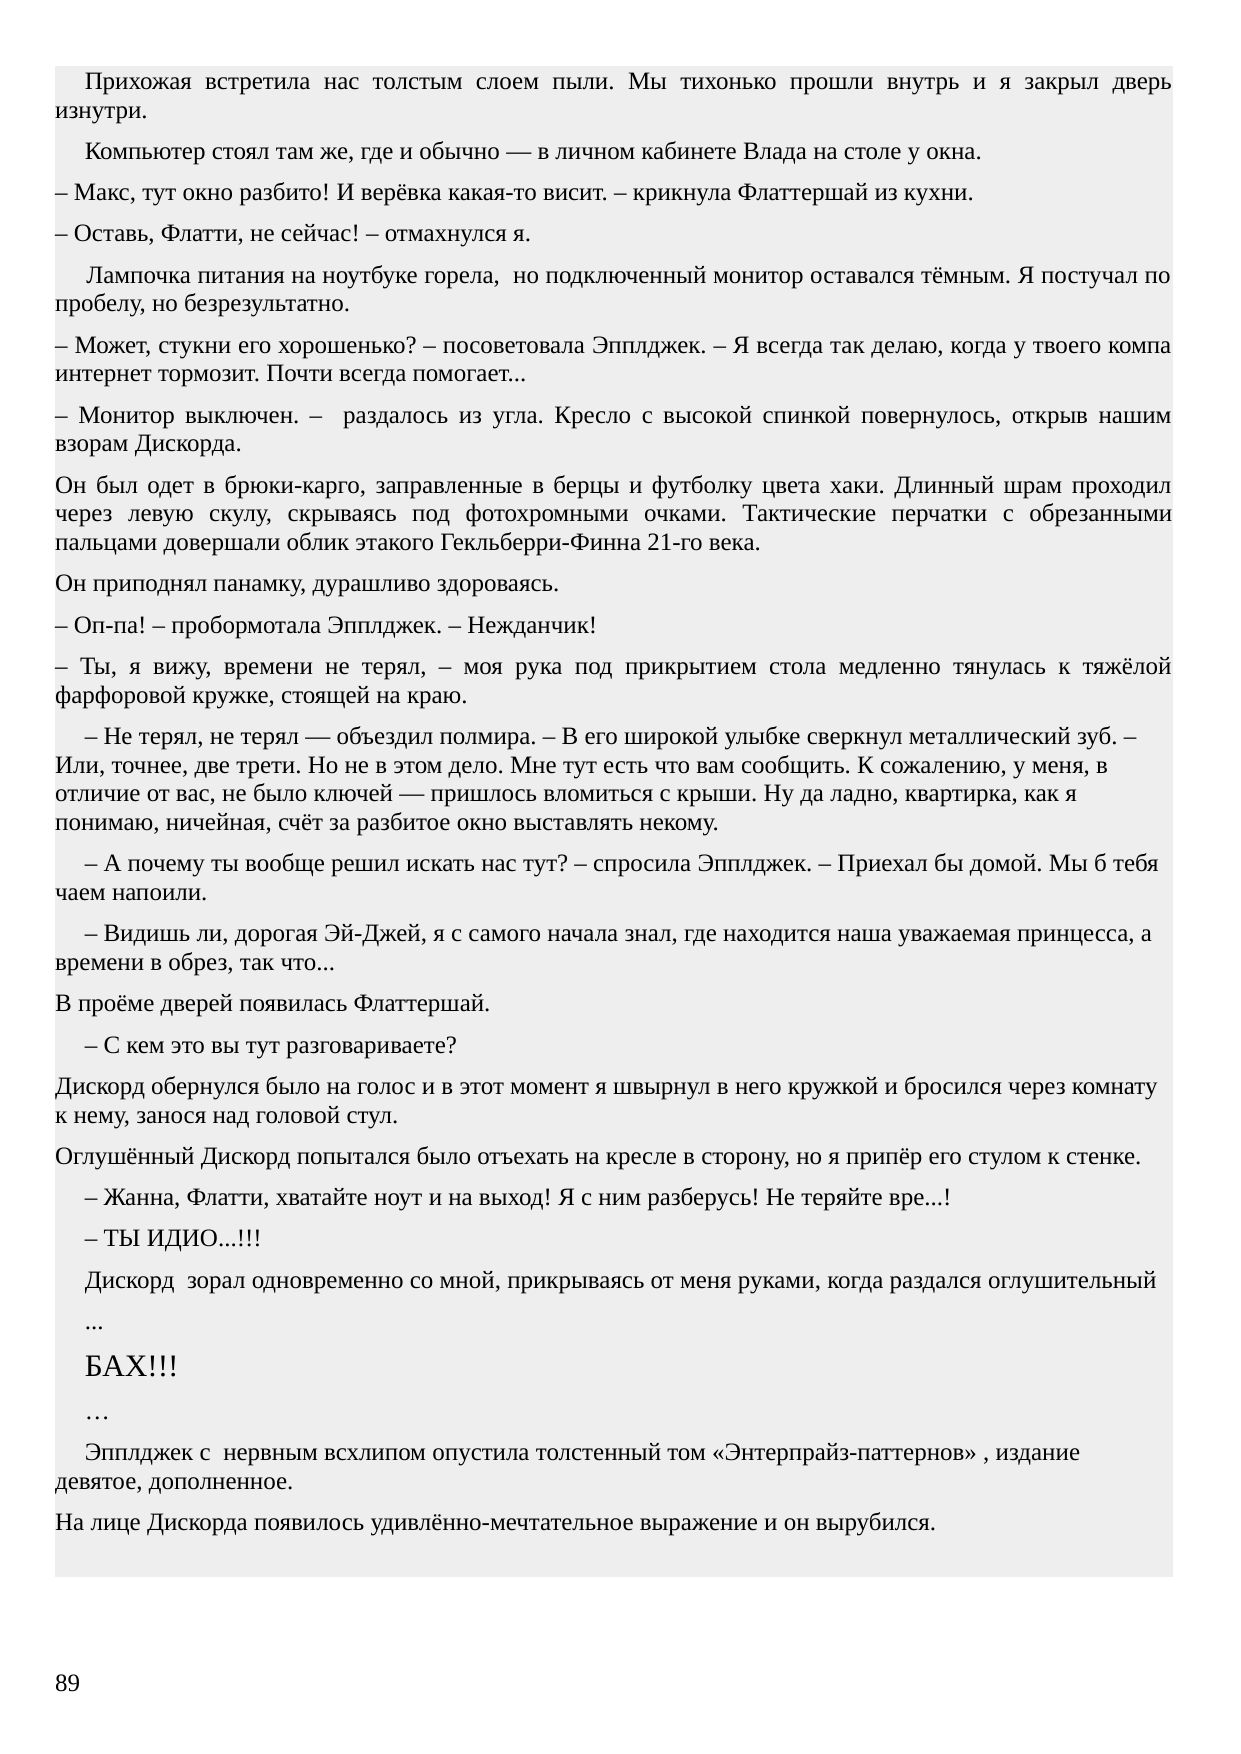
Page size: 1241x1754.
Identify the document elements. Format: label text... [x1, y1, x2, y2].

text – С кем это вы тут разговариваете? [55, 1030, 1173, 1058]
text – Может, стукни его хорошенько? – посоветовала Эпплджек. – Я всегда так делаю, когда у твоего компа интернет тормозит. Почти всегда помогает... [55, 330, 1173, 387]
text … [55, 1396, 1173, 1424]
text – Ты, я вижу, времени не терял, – моя рука под прикрытием стола медленно тянулась к тяжёлой фарфоровой кружке, стоящей на краю. [55, 651, 1173, 708]
text На лице Дискорда появилось удивлённо-мечтательное выражение и он вырубился. [55, 1507, 1173, 1536]
text ... [55, 1306, 1173, 1335]
text – ТЫ ИДИО...!!! [55, 1223, 1173, 1252]
text – Жанна, Флатти, хватайте ноут и на выход! Я с ним разберусь! Не теряйте вре...! [55, 1182, 1173, 1211]
text Он был одет в брюки-карго, заправленные в берцы и футболку цвета хаки. Длинный шрам проходил через левую скулу, скрываясь под фотохромными очками. Тактические перчатки с обрезанными пальцами довершали облик этакого Гекльберри-Финна 21-го века. [55, 470, 1173, 556]
text – Не терял, не терял — объездил полмира. – В его широкой улыбке сверкнул металлический зуб. – Или, точнее, две трети. Но не в этом дело. Мне тут есть что вам сообщить. К сожалению, у меня, в отличие от вас, не было ключей — пришлось вломиться с крыши. Ну да ладно, квартирка, как я понимаю, ничейная, счёт за разбитое окно выставлять некому. [55, 721, 1173, 836]
text Лампочка питания на ноутбуке горела, но подключенный монитор оставался тёмным. Я постучал по пробелу, но безрезультатно. [55, 260, 1173, 317]
text – Монитор выключен. – раздалось из угла. Кресло с высокой спинкой повернулось, открыв нашим взорам Дискорда. [55, 400, 1173, 457]
text – Макс, тут окно разбито! И верёвка какая-то висит. – крикнула Флаттершай из кухни. [55, 177, 1173, 206]
text – Оставь, Флатти, не сейчас! – отмахнулся я. [55, 218, 1173, 247]
text БАХ!!! [55, 1347, 1173, 1383]
text Оглушённый Дискорд попытался было отъехать на кресле в сторону, но я припёр его стулом к стенке. [55, 1141, 1173, 1170]
text Эпплджек с нервным всхлипом опустила толстенный том «Энтерпрайз-паттернов» , издание девятое, дополненное. [55, 1437, 1173, 1494]
text В проёме дверей появилась Флаттершай. [55, 988, 1173, 1017]
text Прихожая встретила нас толстым слоем пыли. Мы тихонько прошли внутрь и я закрыл дверь изнутри. [55, 66, 1173, 123]
text – Оп-па! – пробормотала Эпплджек. – Нежданчик! [55, 610, 1173, 638]
text – А почему ты вообще решил искать нас тут? – спросила Эпплджек. – Приехал бы домой. Мы б тебя чаем напоили. [55, 848, 1173, 906]
text Дискорд зорал одновременно со мной, прикрываясь от меня руками, когда раздался оглушительный [55, 1265, 1173, 1293]
text Он приподнял панамку, дурашливо здороваясь. [55, 568, 1173, 597]
text Компьютер стоял там же, где и обычно — в личном кабинете Влада на столе у окна. [55, 136, 1173, 165]
list Дискорд обернулся было на голос и в этот момент я швырнул в него кружкой и бросился через комнату к нему, занося над головой стул. [55, 1071, 1173, 1128]
text – Видишь ли, дорогая Эй-Джей, я с самого начала знал, где находится наша уважаемая принцесса, а времени в обрез, так что... [55, 918, 1173, 976]
